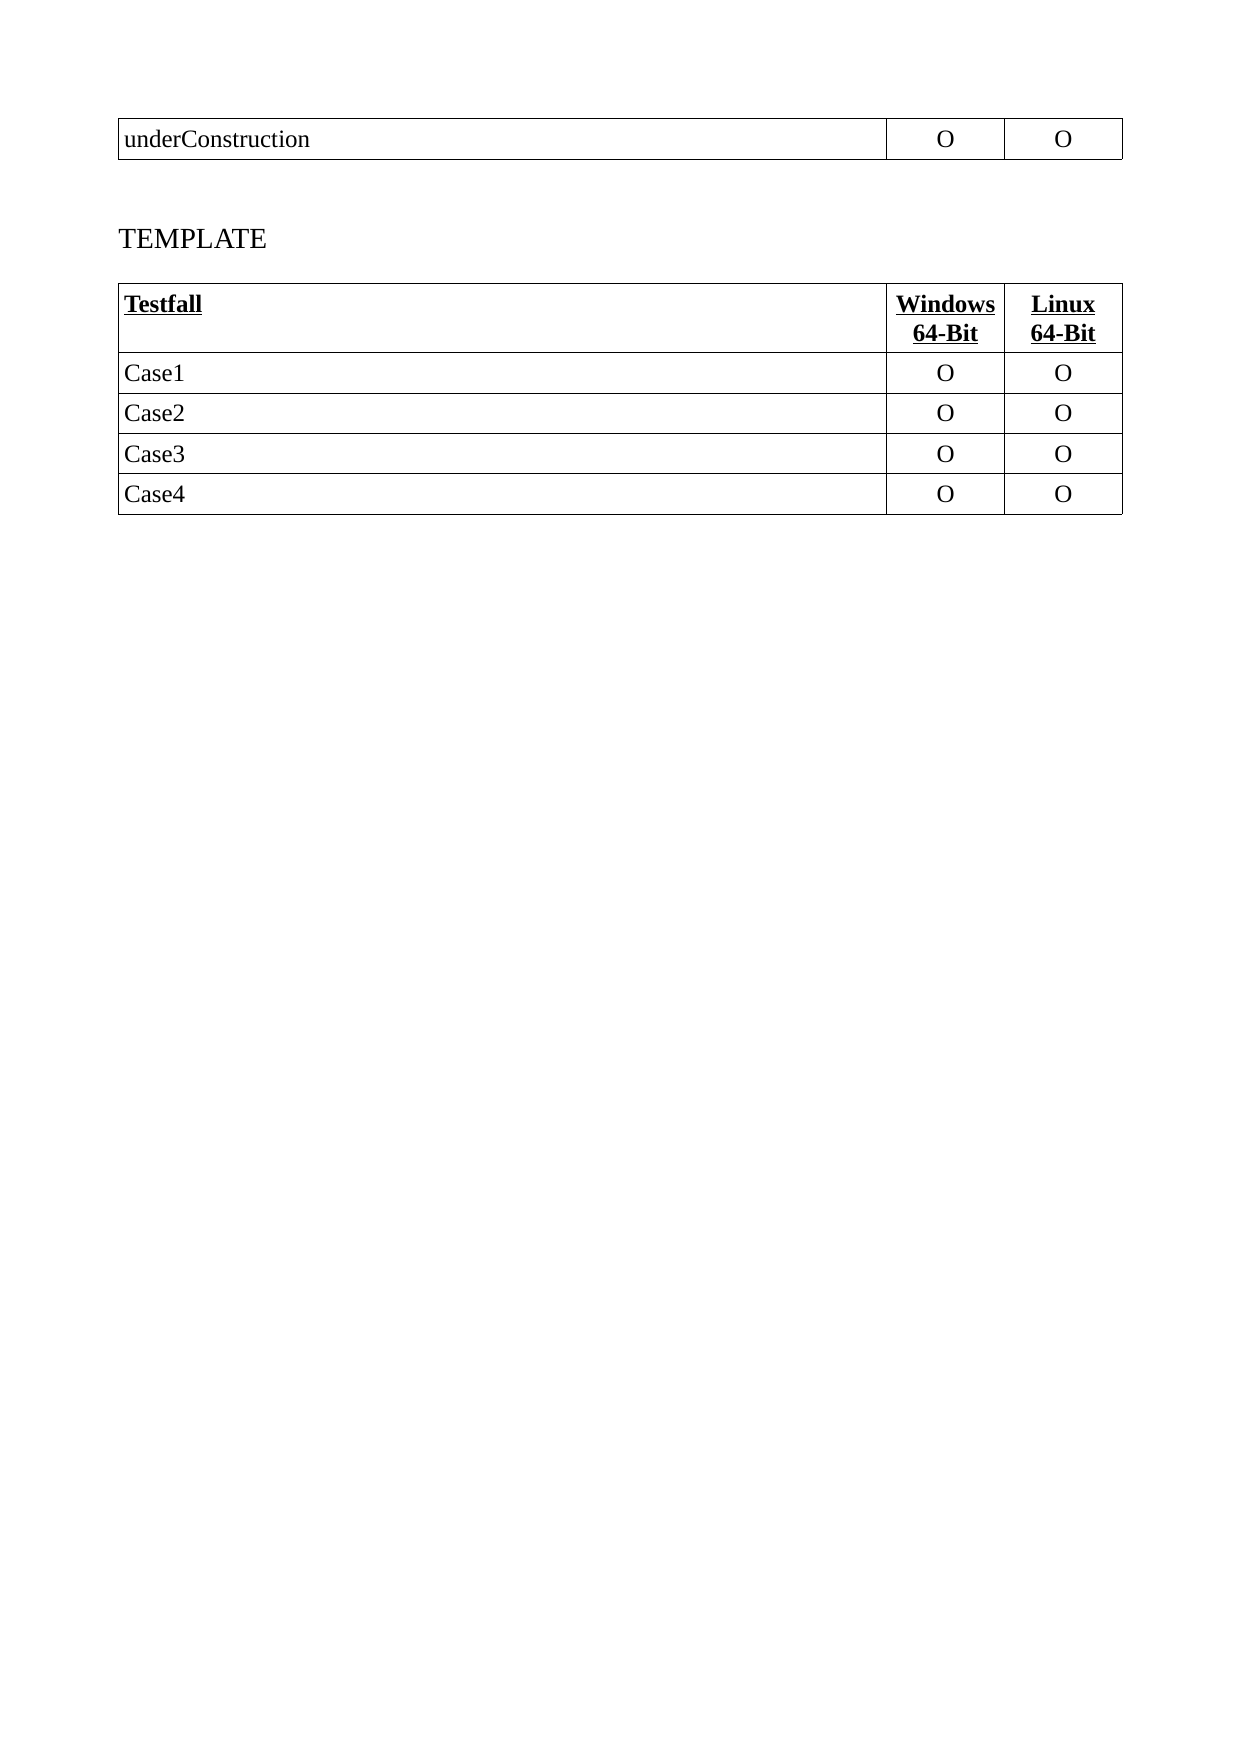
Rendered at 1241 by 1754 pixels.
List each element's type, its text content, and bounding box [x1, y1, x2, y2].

table_header Windows 64-Bit [887, 284, 1004, 352]
table_header Testfall [119, 284, 886, 352]
text TEMPLATE [118, 221, 1122, 254]
table_cell O [887, 119, 1004, 158]
table_cell O [887, 474, 1004, 513]
table_cell O [1005, 353, 1122, 392]
table_cell underConstruction [119, 119, 886, 158]
table_cell O [887, 353, 1004, 392]
table_cell O [887, 434, 1004, 473]
table_cell Case2 [119, 394, 886, 433]
table_cell O [1005, 394, 1122, 433]
table_cell O [1005, 119, 1122, 158]
table_cell Case1 [119, 353, 886, 392]
table_cell O [887, 394, 1004, 433]
table_cell O [1005, 474, 1122, 513]
table_header Linux 64-Bit [1005, 284, 1122, 352]
table_cell Case4 [119, 474, 886, 513]
table_cell O [1005, 434, 1122, 473]
table_cell Case3 [119, 434, 886, 473]
